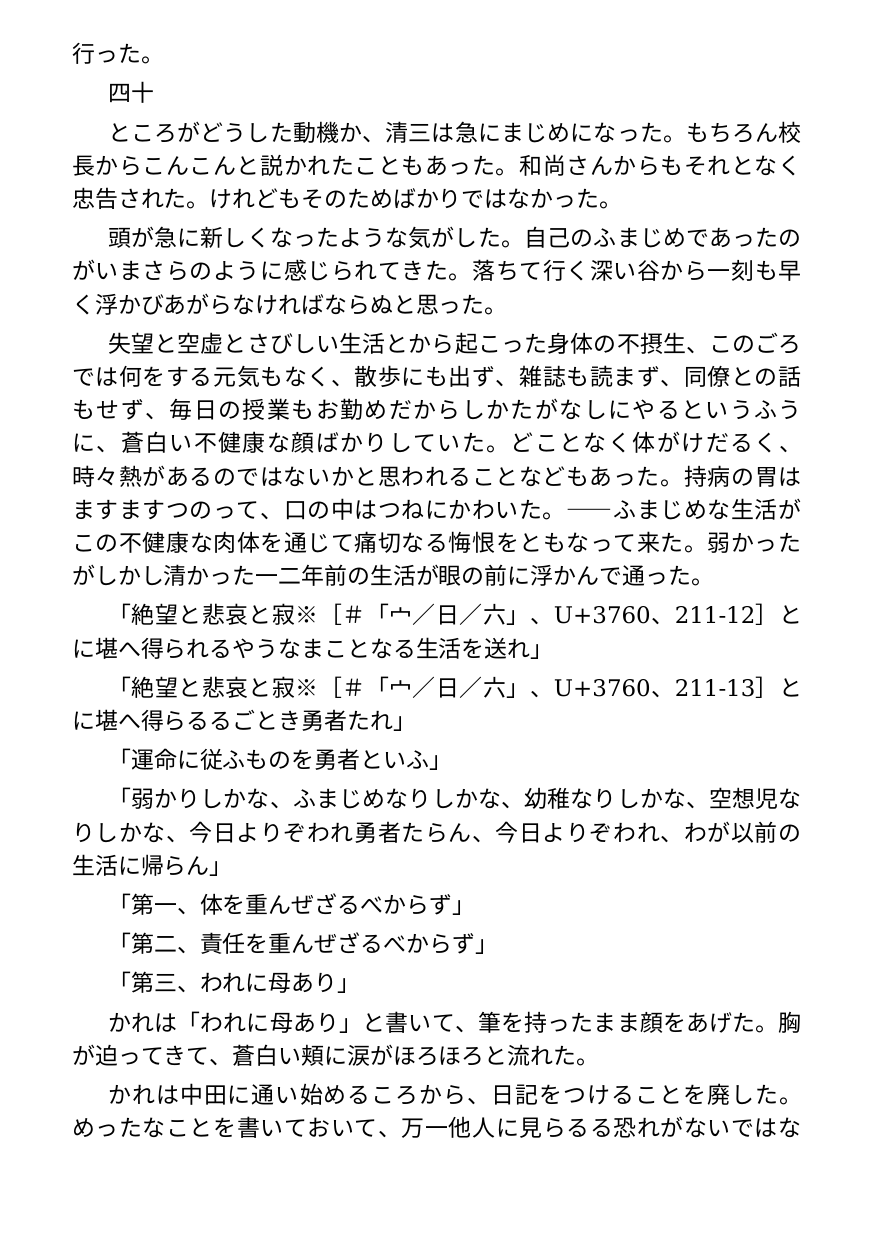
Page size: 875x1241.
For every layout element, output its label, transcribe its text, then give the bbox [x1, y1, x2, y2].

text 「第一、体を重んぜざるべからず」 [72, 887, 802, 920]
text 「弱かりしかな、ふまじめなりしかな、幼稚なりしかな、空想児なりしかな、今日よりぞわれ勇者たらん、今日よりぞわれ、わが以前の生活に帰らん」 [72, 781, 802, 881]
text 「絶望と悲哀と寂※［＃「宀／日／六」、U+3760、211-12］とに堪へ得られるやうなまことなる生活を送れ」 [72, 597, 802, 664]
text 「第二、責任を重んぜざるべからず」 [72, 926, 802, 959]
text ところがどうした動機か、清三は急にまじめになった。もちろん校長からこんこんと説かれたこともあった。和尚さんからもそれとなく忠告された。けれどもそのためばかりではなかった。 [72, 114, 802, 214]
text かれは「われに母あり」と書いて、筆を持ったまま顔をあげた。胸が迫ってきて、蒼白い頬に涙がほろほろと流れた。 [72, 1004, 802, 1071]
text 「第三、われに母あり」 [72, 965, 802, 998]
text 「絶望と悲哀と寂※［＃「宀／日／六」、U+3760、211-13］とに堪へ得らるるごとき勇者たれ」 [72, 670, 802, 736]
text 行った。 [72, 36, 802, 69]
text 四十 [72, 75, 802, 108]
text 頭が急に新しくなったような気がした。自己のふまじめであったのがいまさらのように感じられてきた。落ちて行く深い谷から一刻も早く浮かびあがらなければならぬと思った。 [72, 220, 802, 320]
text かれは中田に通い始めるころから、日記をつけることを廃した。めったなことを書いておいて、万一他人に見らるる恐れがないではな [72, 1077, 802, 1143]
text 「運命に従ふものを勇者といふ」 [72, 742, 802, 775]
text 失望と空虚とさびしい生活とから起こった身体の不摂生、このごろでは何をする元気もなく、散歩にも出ず、雑誌も読まず、同僚との話もせず、毎日の授業もお勤めだからしかたがなしにやるというふうに、蒼白い不健康な顔ばかりしていた。どことなく体がけだるく、時々熱があるのではないかと思われることなどもあった。持病の胃はますますつのって、口の中はつねにかわいた。――ふまじめな生活がこの不健康な肉体を通じて痛切なる悔恨をともなって来た。弱かったがしかし清かった一二年前の生活が眼の前に浮かんで通った。 [72, 326, 802, 591]
